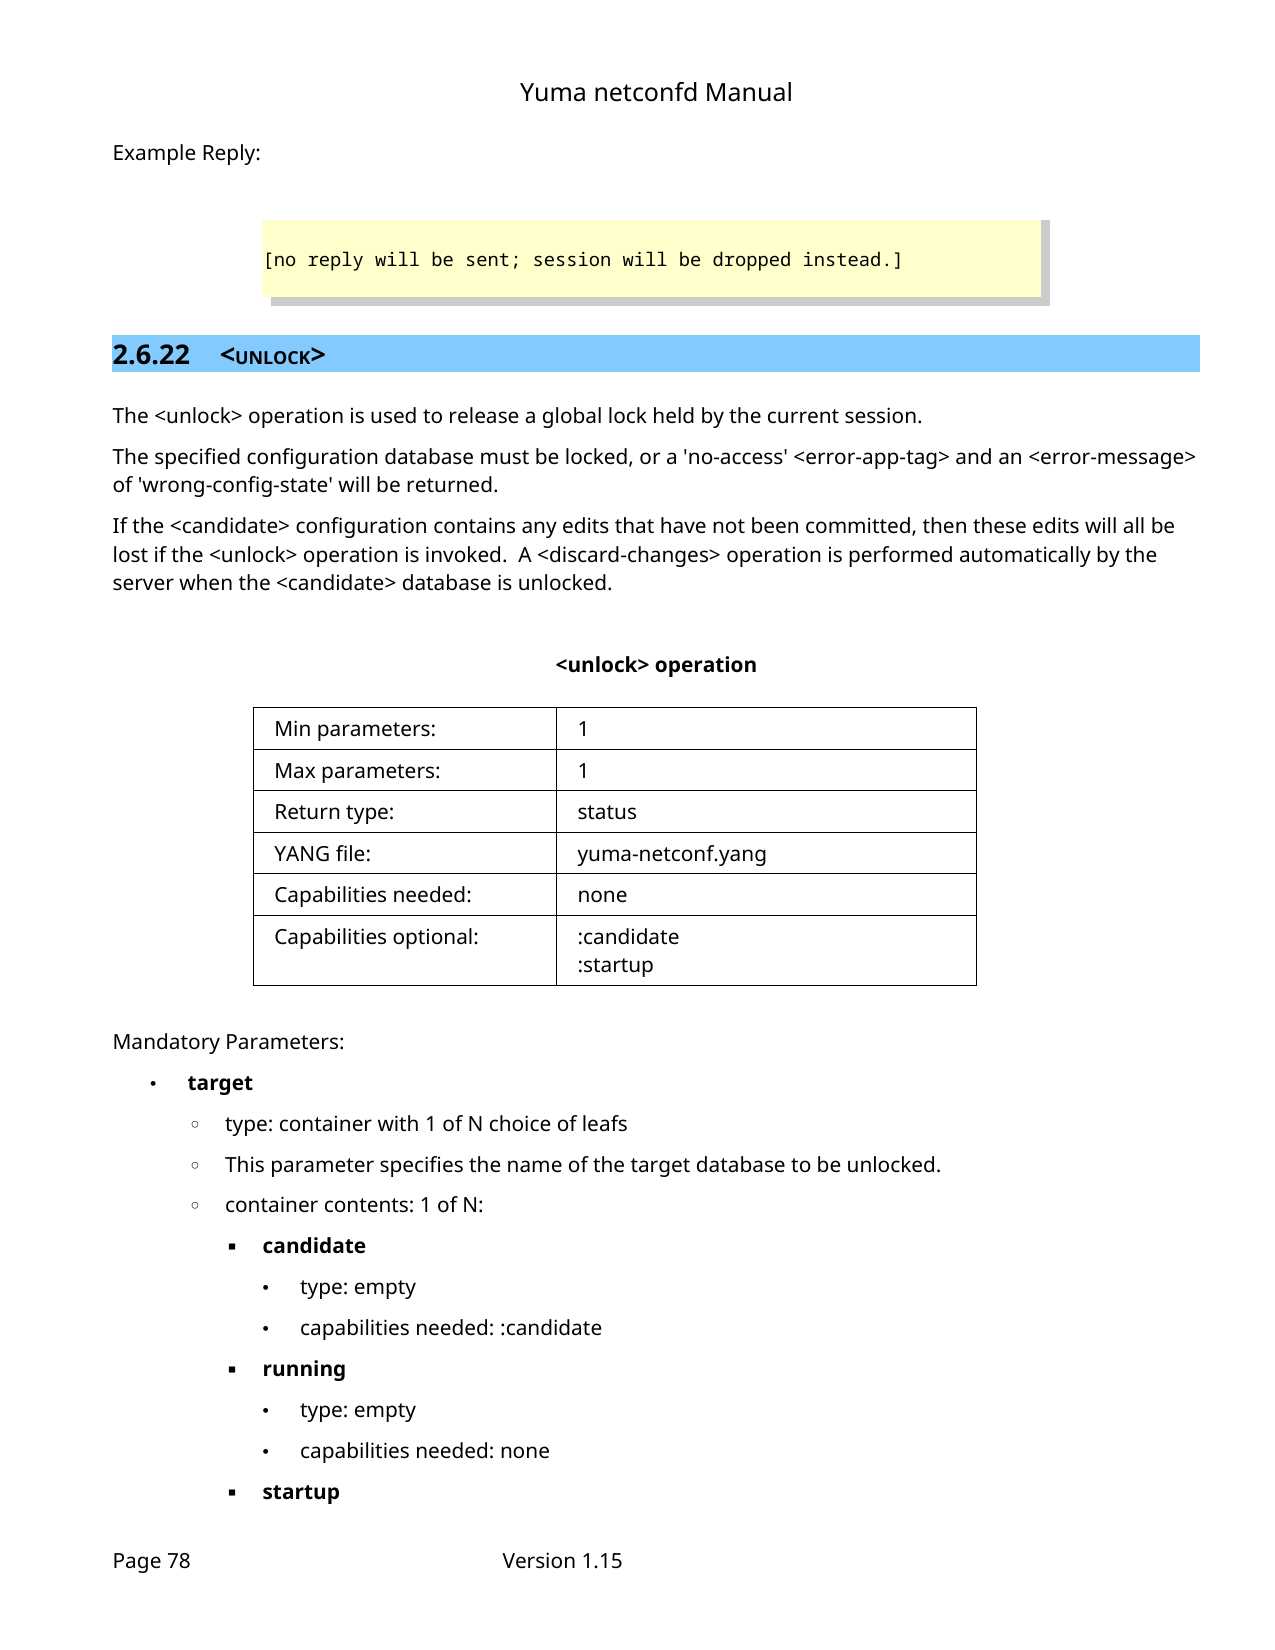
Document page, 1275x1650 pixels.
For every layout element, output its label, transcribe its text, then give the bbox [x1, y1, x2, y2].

text The specified configuration database must be locked, or a 'no-access' <error-app-tag> and an <error-message> of 'wrong-config-state' will be returned. [112, 442, 1200, 499]
text Example Reply: [112, 138, 1200, 167]
table_header 1 [557, 708, 976, 749]
table_cell Capabilities optional: [254, 916, 556, 985]
table_cell none [557, 874, 976, 915]
text Mandatory Parameters: [112, 1027, 1200, 1055]
table_cell 1 [557, 750, 976, 790]
list container contents: 1 of N: [187, 1191, 1200, 1219]
subtitle <unlock> operation [127, 650, 1185, 679]
text The <unlock> operation is used to release a global lock held by the current session. [112, 401, 1200, 429]
list type: container with 1 of N choice of leafs [187, 1109, 1200, 1137]
text If the <candidate> configuration contains any edits that have not been committed, then these edits will all be lost if the <unlock> operation is invoked. A <discard-changes> operation is performed automatically by the server when the <candidate> database is unlocked. [112, 511, 1200, 597]
table_cell Max parameters: [254, 750, 556, 790]
list running [225, 1354, 1200, 1383]
list startup [225, 1477, 1200, 1506]
list candidate [225, 1232, 1200, 1260]
table_cell YANG file: [254, 833, 556, 873]
table_cell Return type: [254, 791, 556, 832]
text [no reply will be sent; session will be dropped instead.] [262, 246, 1041, 271]
table_cell status [557, 791, 976, 832]
table_cell :candidate :startup [557, 916, 976, 985]
table_header Min parameters: [254, 708, 556, 749]
list capabilities needed: :candidate [262, 1313, 1200, 1342]
list type: empty [262, 1395, 1200, 1424]
table_cell Capabilities needed: [254, 874, 556, 915]
table_cell yuma-netconf.yang [557, 833, 976, 873]
list This parameter specifies the name of the target database to be unlocked. [187, 1150, 1200, 1178]
list target [150, 1068, 1200, 1096]
list type: empty [262, 1272, 1200, 1301]
subtitle <unlock> [112, 335, 1200, 372]
list capabilities needed: none [262, 1436, 1200, 1465]
